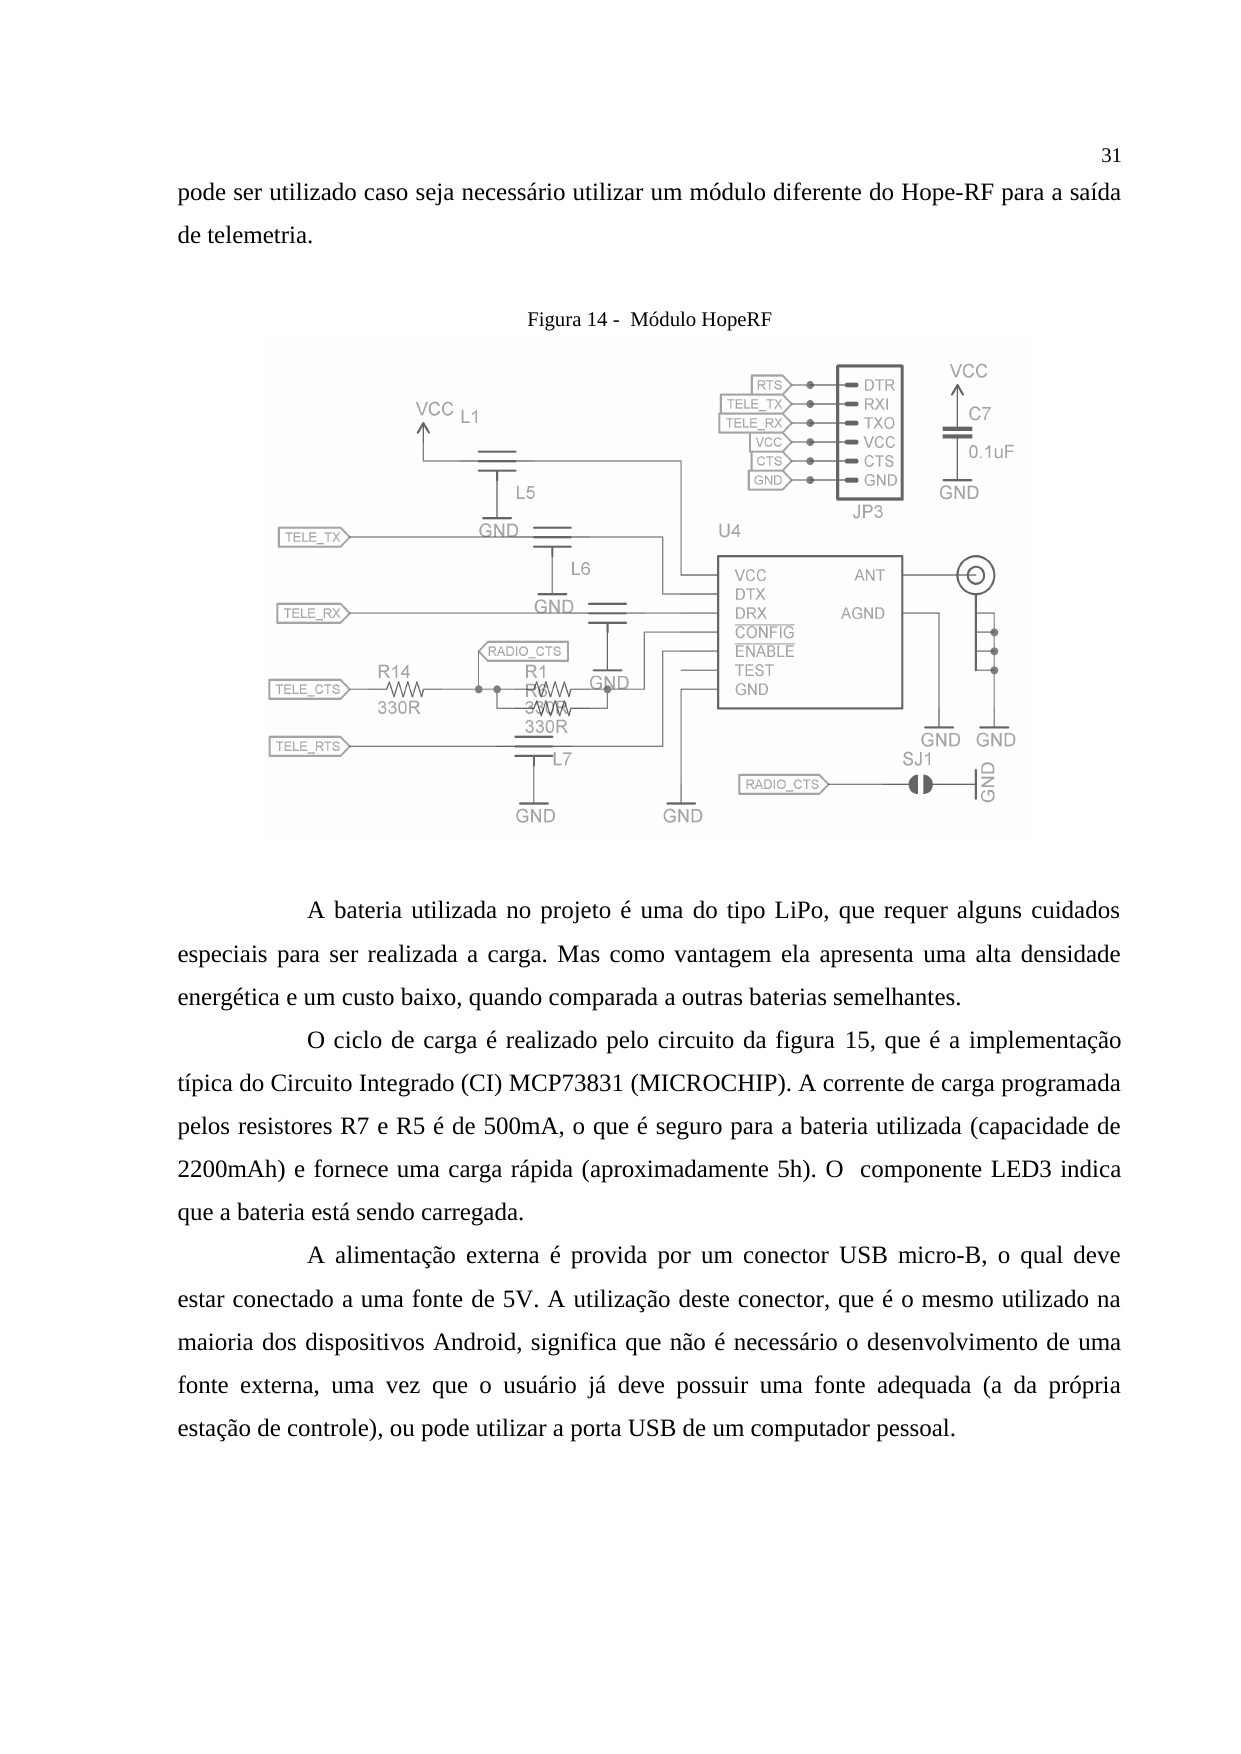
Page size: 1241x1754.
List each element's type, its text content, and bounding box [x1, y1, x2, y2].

text O ciclo de carga é realizado pelo circuito da figura 15, que é a implementação típica do Circuito Integrado (CI) MCP73831 (MICROCHIP). A corrente de carga programada pelos resistores R7 e R5 é de 500mA, o que é seguro para a bateria utilizada (capacidade de 2200mAh) e fornece uma carga rápida (aproximadamente 5h). O componente LED3 indica que a bateria está sendo carregada. [177, 1025, 1122, 1226]
list Módulo HopeRF [177, 307, 1122, 331]
text A bateria utilizada no projeto é uma do tipo LiPo, que requer alguns cuidados especiais para ser realizada a carga. Mas como vantagem ela apresenta uma alta densidade energética e um custo baixo, quando comparada a outras baterias semelhantes. [177, 896, 1122, 1011]
text A alimentação externa é provida por um conector USB micro-B, o qual deve estar conectado a uma fonte de 5V. A utilização deste conector, que é o mesmo utilizado na maioria dos dispositivos Android, significa que não é necessário o desenvolvimento de uma fonte externa, uma vez que o usuário já deve possuir uma fonte adequada (a da própria estação de controle), ou pode utilizar a porta USB de um computador pessoal. [177, 1241, 1122, 1442]
text pode ser utilizado caso seja necessário utilizar um módulo diferente do Hope-RF para a saída de telemetria. [177, 177, 1122, 249]
